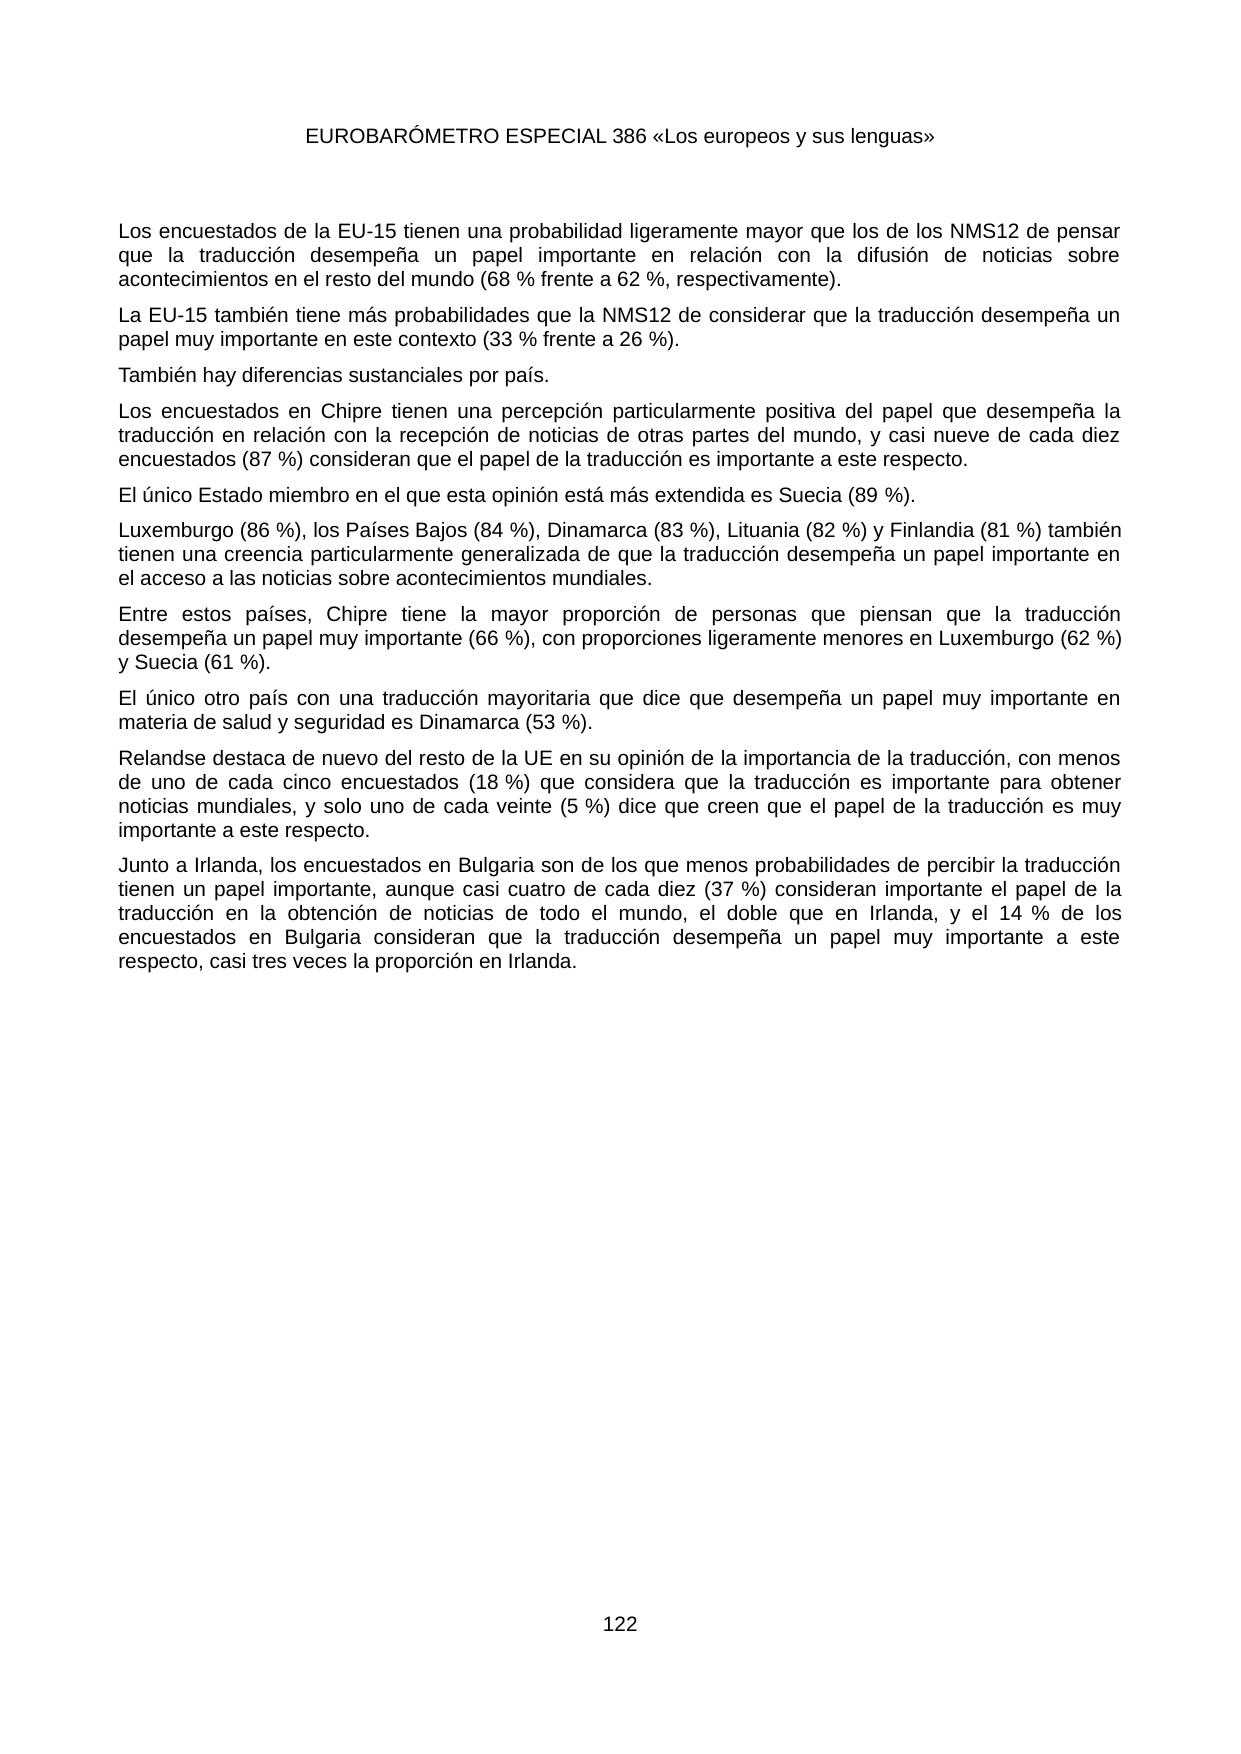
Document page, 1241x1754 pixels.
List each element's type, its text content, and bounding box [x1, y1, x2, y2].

text Entre estos países, Chipre tiene la mayor proporción de personas que piensan que la traducción desempeña un papel muy importante (66 %), con proporciones ligeramente menores en Luxemburgo (62 %) y Suecia (61 %). [118, 602, 1122, 674]
text Luxemburgo (86 %), los Países Bajos (84 %), Dinamarca (83 %), Lituania (82 %) y Finlandia (81 %) también tienen una creencia particularmente generalizada de que la traducción desempeña un papel importante en el acceso a las noticias sobre acontecimientos mundiales. [118, 518, 1122, 590]
text Los encuestados de la EU-15 tienen una probabilidad ligeramente mayor que los de los NMS12 de pensar que la traducción desempeña un papel importante en relación con la difusión de noticias sobre acontecimientos en el resto del mundo (68 % frente a 62 %, respectivamente). [118, 219, 1122, 291]
text También hay diferencias sustanciales por país. [118, 363, 1122, 387]
text El único Estado miembro en el que esta opinión está más extendida es Suecia (89 %). [118, 482, 1122, 506]
text La EU-15 también tiene más probabilidades que la NMS12 de considerar que la traducción desempeña un papel muy importante en este contexto (33 % frente a 26 %). [118, 303, 1122, 351]
text Los encuestados en Chipre tienen una percepción particularmente positiva del papel que desempeña la traducción en relación con la recepción de noticias de otras partes del mundo, y casi nueve de cada diez encuestados (87 %) consideran que el papel de la traducción es importante a este respecto. [118, 399, 1122, 471]
text El único otro país con una traducción mayoritaria que dice que desempeña un papel muy importante en materia de salud y seguridad es Dinamarca (53 %). [118, 686, 1122, 734]
text Junto a Irlanda, los encuestados en Bulgaria son de los que menos probabilidades de percibir la traducción tienen un papel importante, aunque casi cuatro de cada diez (37 %) consideran importante el papel de la traducción en la obtención de noticias de todo el mundo, el doble que en Irlanda, y el 14 % de los encuestados en Bulgaria consideran que la traducción desempeña un papel muy importante a este respecto, casi tres veces la proporción en Irlanda. [118, 853, 1122, 973]
text Relandse destaca de nuevo del resto de la UE en su opinión de la importancia de la traducción, con menos de uno de cada cinco encuestados (18 %) que considera que la traducción es importante para obtener noticias mundiales, y solo uno de cada veinte (5 %) dice que creen que el papel de la traducción es muy importante a este respecto. [118, 746, 1122, 841]
